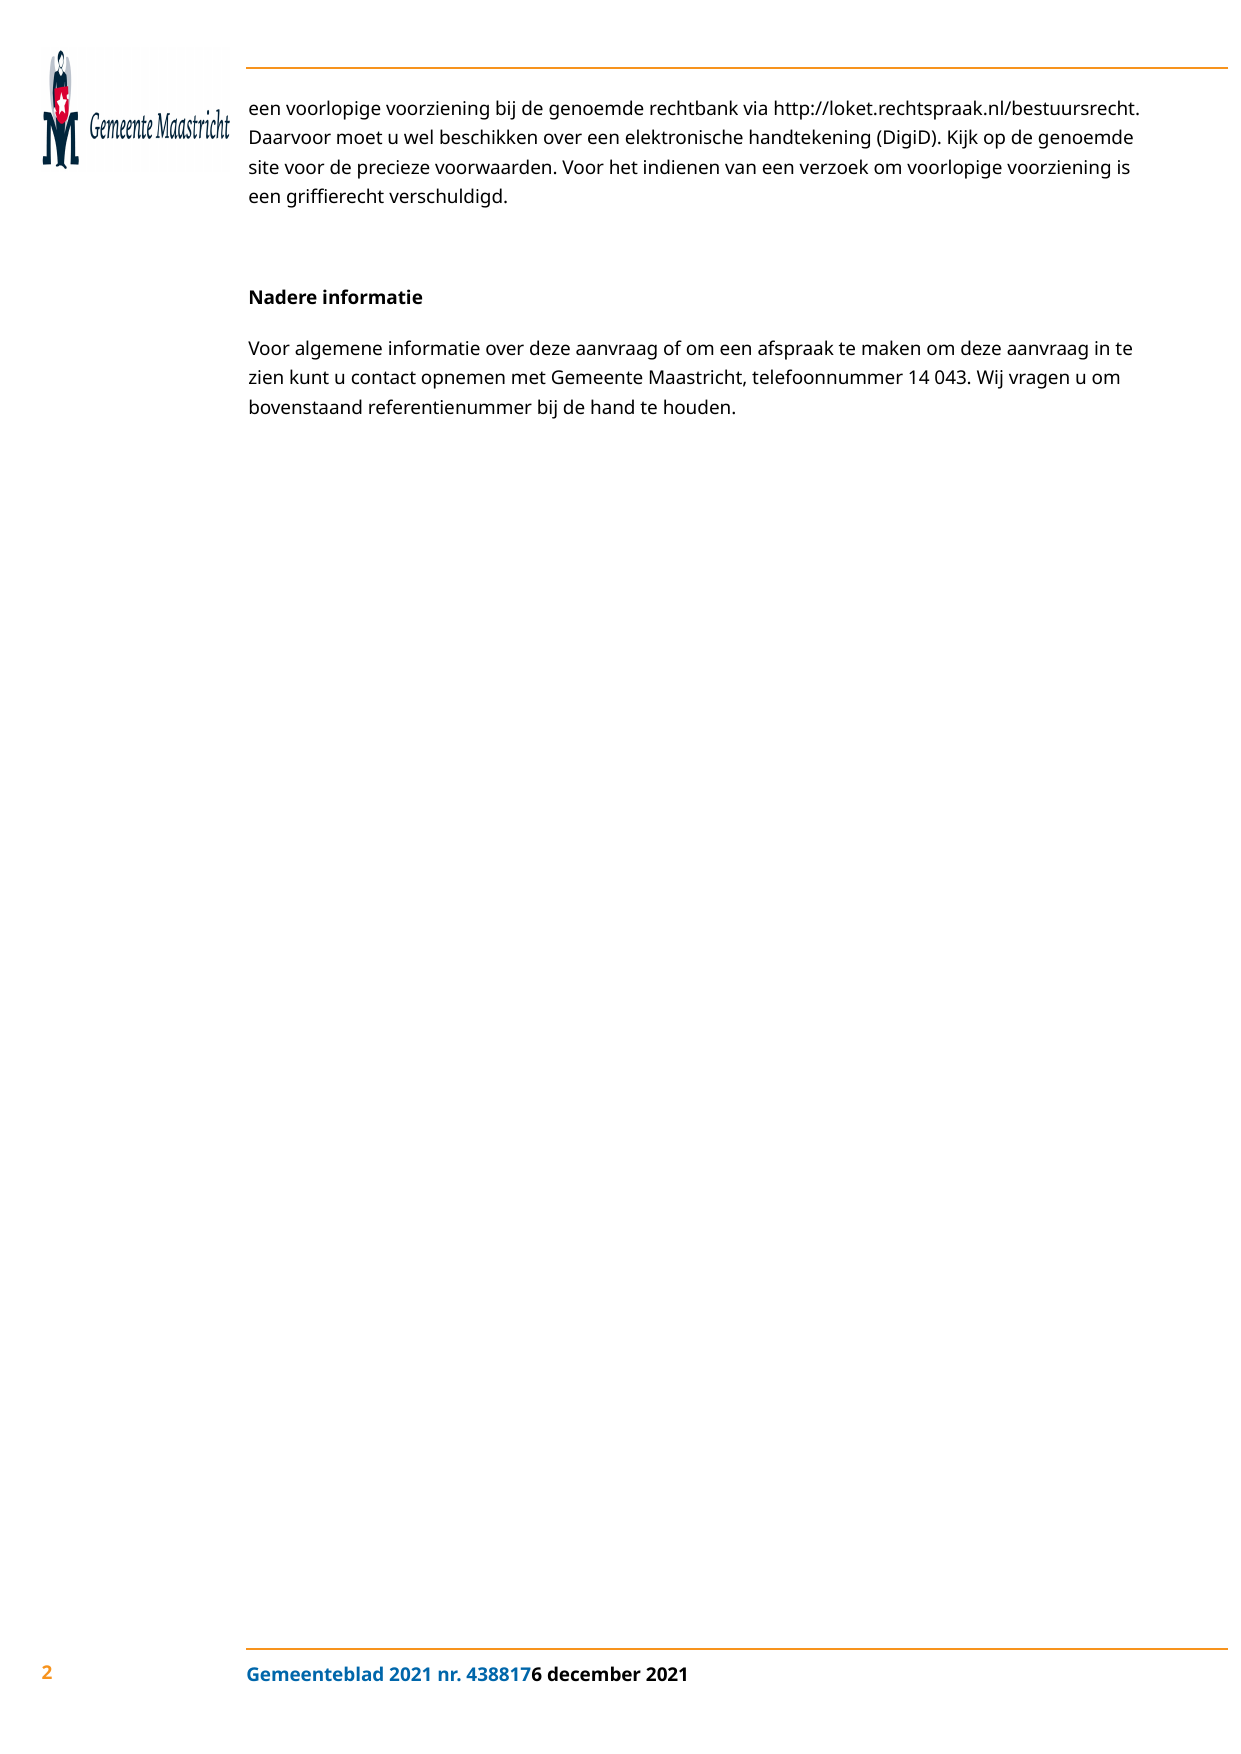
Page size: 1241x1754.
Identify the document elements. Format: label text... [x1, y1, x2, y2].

text een voorlopige voorziening bij de genoemde rechtbank via http://loket.rechtspraak.nl/bestuursrecht. Daarvoor moet u wel beschikken over een elektronische handtekening (DigiD). Kijk op de genoemde site voor de precieze voorwaarden. Voor het indienen van een verzoek om voorlopige voorziening is een griffierecht verschuldigd. [248, 95, 1152, 209]
picture [41, 47, 231, 172]
text Voor algemene informatie over deze aanvraag of om een afspraak te maken om deze aanvraag in te zien kunt u contact opnemen met Gemeente Maastricht, telefoonnummer 14 043. Wij vragen u om bovenstaand referentienummer bij de hand te houden. [248, 335, 1152, 420]
text Nadere informatie [248, 284, 1152, 310]
